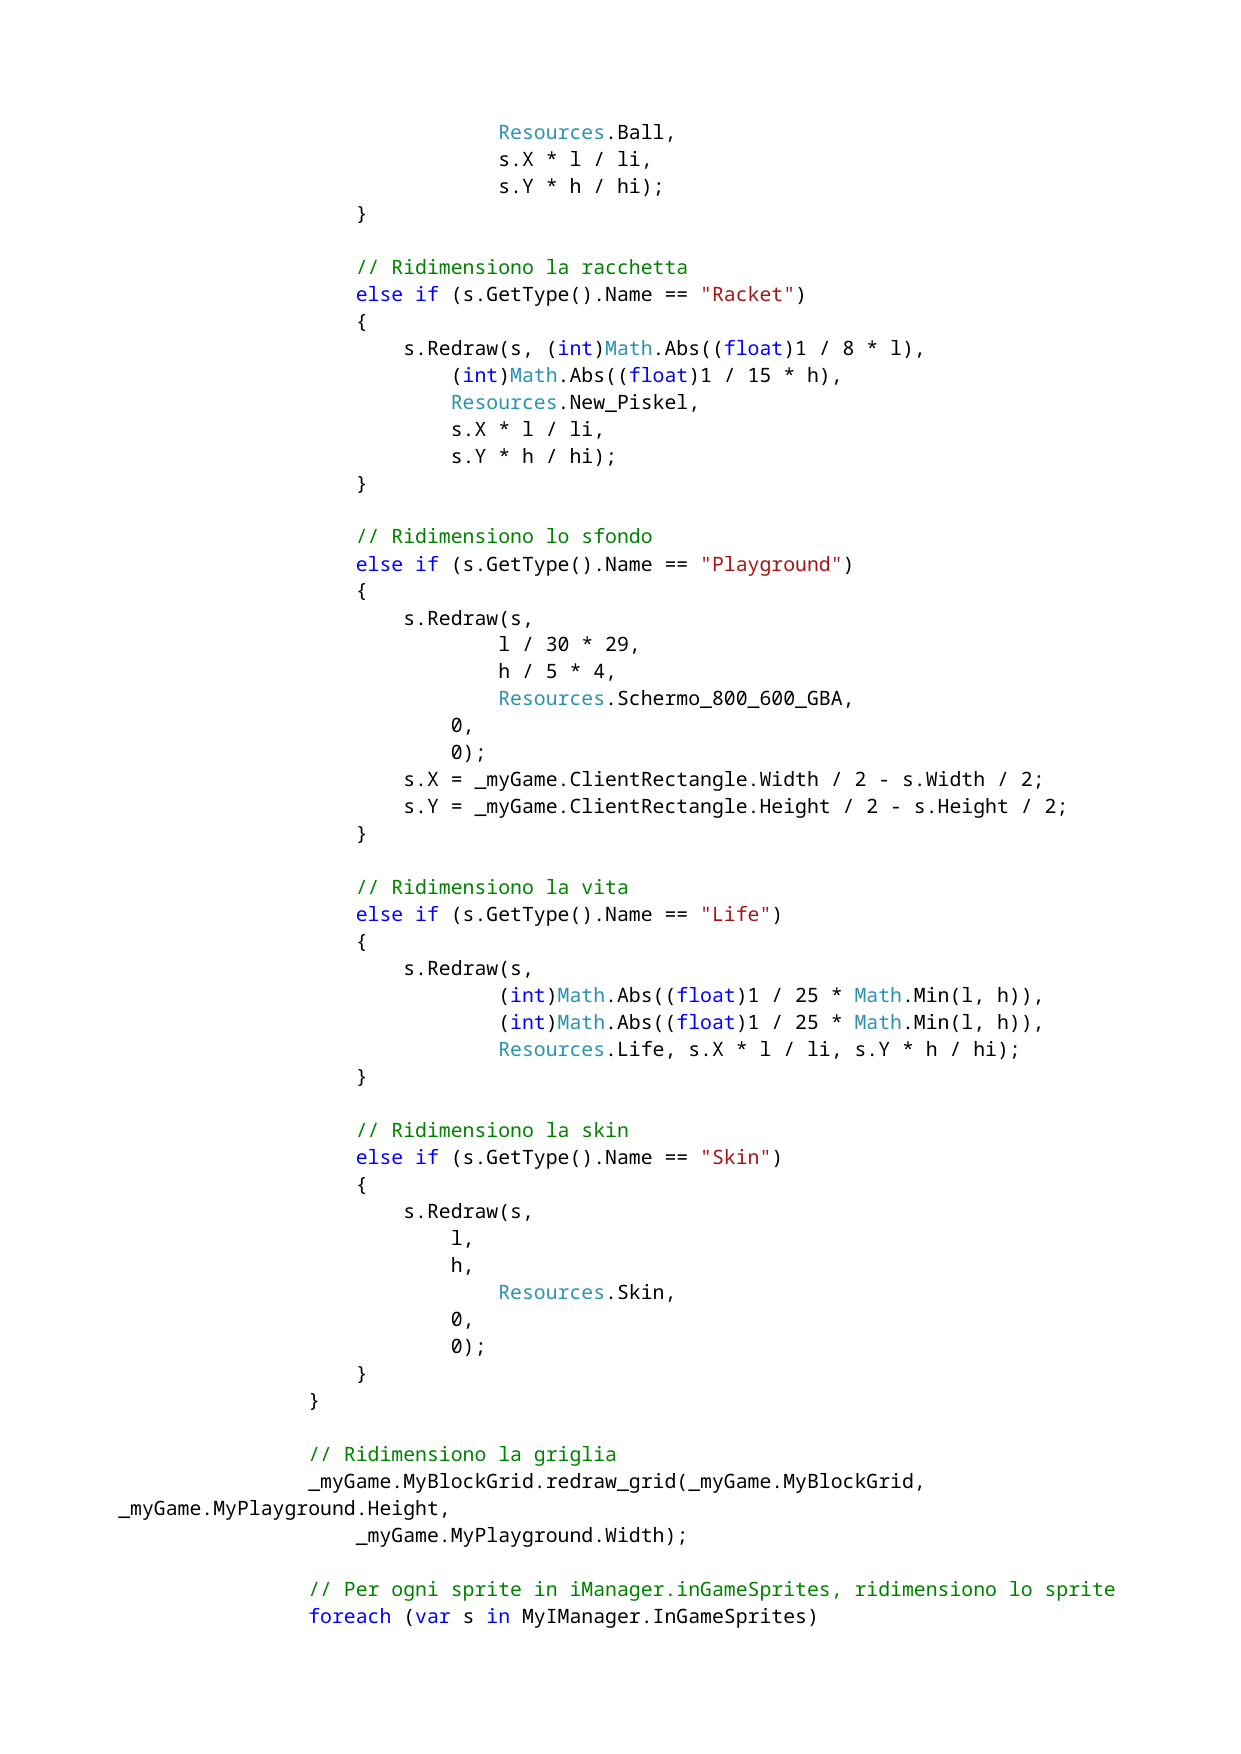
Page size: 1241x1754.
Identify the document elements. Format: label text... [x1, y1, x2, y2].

text h, [118, 1251, 1122, 1278]
text _myGame.MyBlockGrid.redraw_grid(_myGame.MyBlockGrid, _myGame.MyPlayground.Height, [118, 1467, 1122, 1521]
text Resources.New_Piskel, [118, 388, 1122, 415]
text _myGame.MyPlayground.Width); [118, 1521, 1122, 1548]
text // Ridimensiono lo sfondo [118, 523, 1122, 550]
text 0); [118, 739, 1122, 766]
text s.Y * h / hi); [118, 172, 1122, 199]
text s.Redraw(s, [118, 954, 1122, 981]
text { [118, 577, 1122, 604]
text s.Redraw(s, (int)Math.Abs((float)1 / 8 * l), [118, 334, 1122, 361]
text s.Redraw(s, [118, 1197, 1122, 1224]
text l, [118, 1224, 1122, 1251]
text s.X * l / li, [118, 145, 1122, 172]
text s.Y = _myGame.ClientRectangle.Height / 2 - s.Height / 2; [118, 793, 1122, 819]
text 0, [118, 1305, 1122, 1332]
text h / 5 * 4, [118, 658, 1122, 685]
text } [118, 199, 1122, 226]
text else if (s.GetType().Name == "Life") [118, 901, 1122, 927]
text Resources.Schermo_800_600_GBA, [118, 685, 1122, 712]
text // Ridimensiono la skin [118, 1116, 1122, 1143]
text } [118, 1062, 1122, 1089]
text } [118, 1359, 1122, 1386]
text (int)Math.Abs((float)1 / 25 * Math.Min(l, h)), [118, 981, 1122, 1008]
text { [118, 307, 1122, 334]
text // Ridimensiono la vita [118, 873, 1122, 901]
text 0); [118, 1332, 1122, 1359]
text s.Redraw(s, [118, 604, 1122, 631]
text (int)Math.Abs((float)1 / 15 * h), [118, 361, 1122, 388]
text Resources.Skin, [118, 1278, 1122, 1305]
text 0, [118, 712, 1122, 739]
text l / 30 * 29, [118, 631, 1122, 658]
text else if (s.GetType().Name == "Racket") [118, 280, 1122, 307]
text foreach (var s in MyIManager.InGameSprites) [118, 1602, 1122, 1629]
text // Ridimensiono la racchetta [118, 253, 1122, 280]
text Resources.Life, s.X * l / li, s.Y * h / hi); [118, 1035, 1122, 1062]
text else if (s.GetType().Name == "Skin") [118, 1143, 1122, 1170]
text else if (s.GetType().Name == "Playground") [118, 550, 1122, 577]
text (int)Math.Abs((float)1 / 25 * Math.Min(l, h)), [118, 1008, 1122, 1035]
text s.X = _myGame.ClientRectangle.Width / 2 - s.Width / 2; [118, 766, 1122, 793]
text } [118, 469, 1122, 496]
text s.Y * h / hi); [118, 442, 1122, 469]
text // Per ogni sprite in iManager.inGameSprites, ridimensiono lo sprite [118, 1575, 1122, 1602]
text { [118, 1170, 1122, 1197]
text Resources.Ball, [118, 118, 1122, 145]
text { [118, 927, 1122, 954]
text s.X * l / li, [118, 415, 1122, 442]
text // Ridimensiono la griglia [118, 1440, 1122, 1467]
text } [118, 819, 1122, 847]
text } [118, 1386, 1122, 1413]
